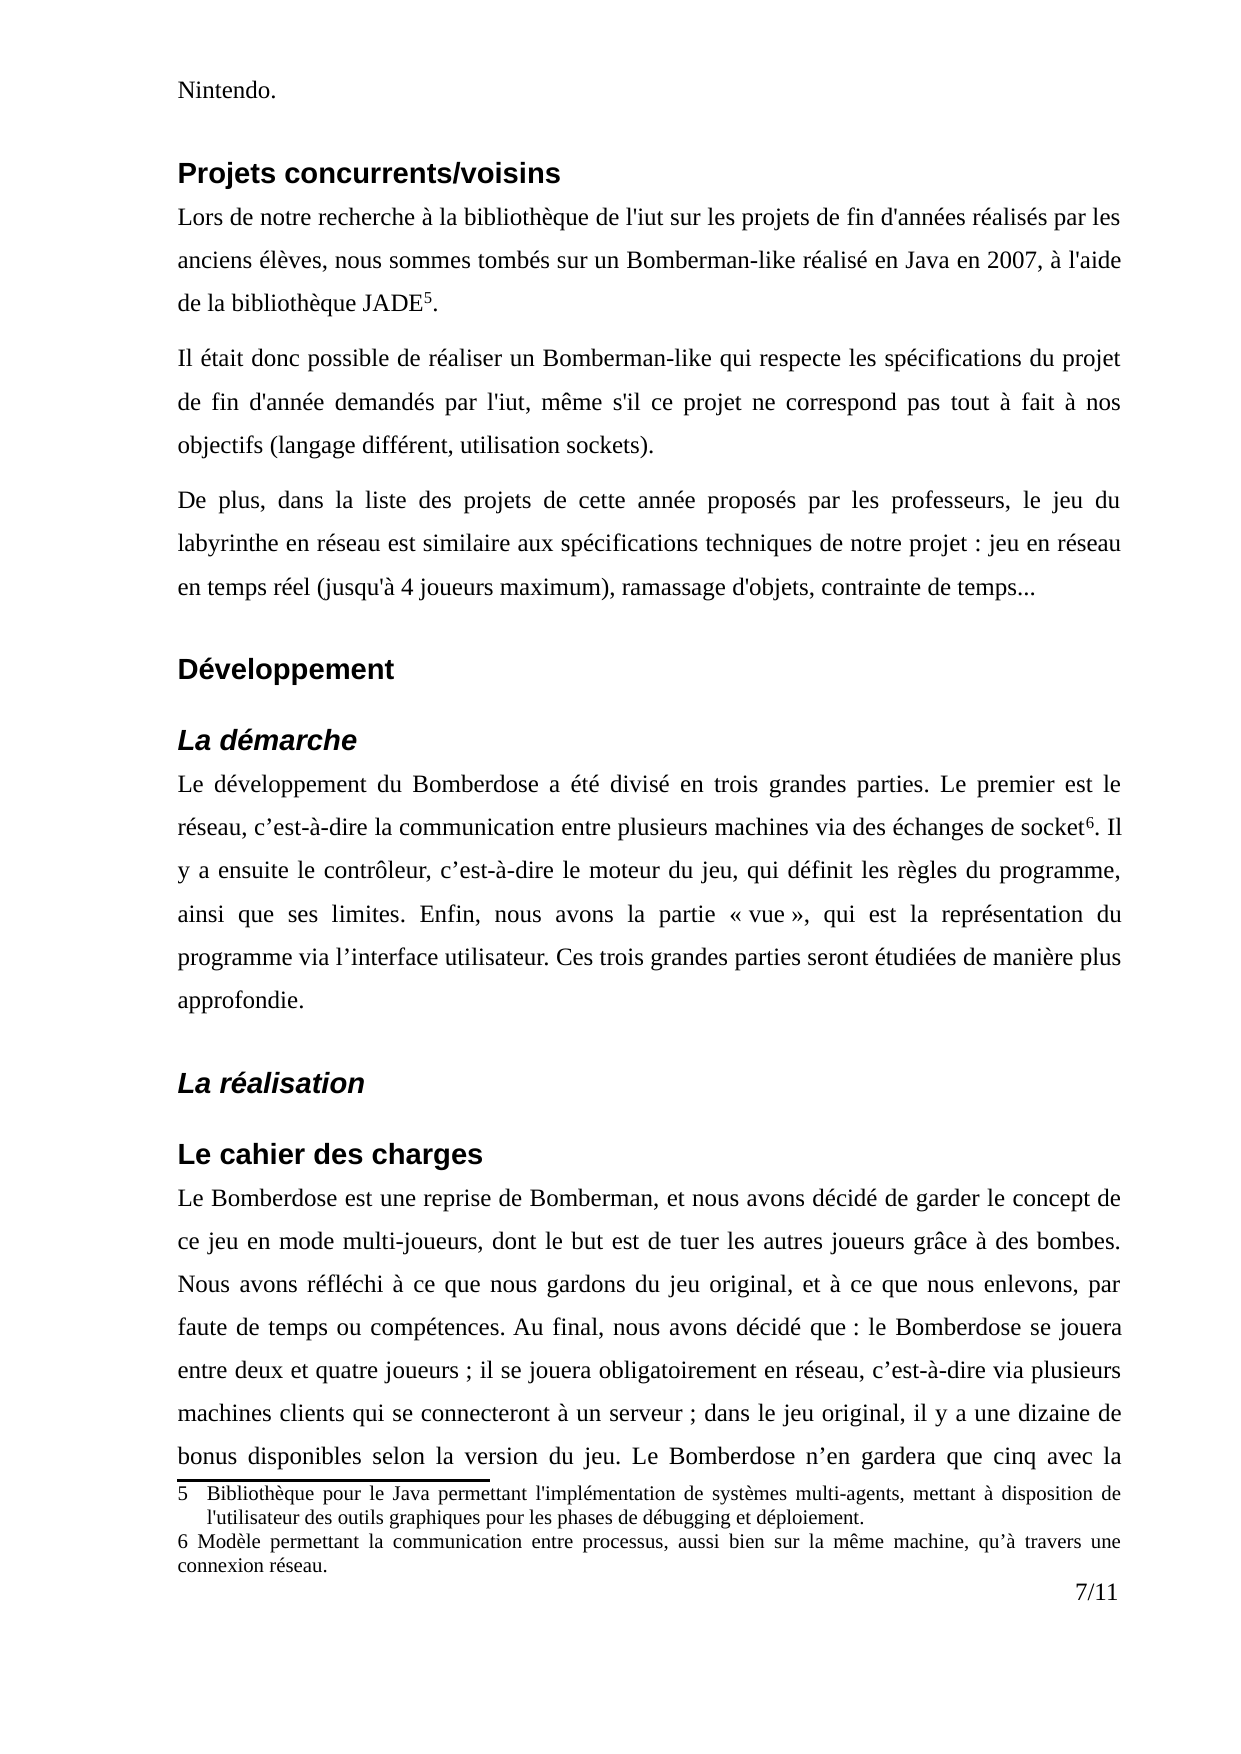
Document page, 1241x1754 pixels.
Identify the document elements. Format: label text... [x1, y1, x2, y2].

text Le Bomberdose est une reprise de Bomberman, et nous avons décidé de garder le concept de ce jeu en mode multi-joueurs, dont le but est de tuer les autres joueurs grâce à des bombes. Nous avons réfléchi à ce que nous gardons du jeu original, et à ce que nous enlevons, par faute de temps ou compétences. Au final, nous avons décidé que : le Bomberdose se jouera entre deux et quatre joueurs ; il se jouera obligatoirement en réseau, c’est-à-dire via plusieurs machines clients qui se connecteront à un serveur ; dans le jeu original, il y a une dizaine de bonus disponibles selon la version du jeu. Le Bomberdose n’en gardera que cinq avec la [177, 1183, 1122, 1470]
subtitle Projets concurrents/voisins [177, 156, 1122, 189]
subtitle La démarche [177, 723, 1122, 757]
text Il était donc possible de réaliser un Bomberman-like qui respecte les spécifications du projet de fin d'année demandés par l'iut, même s'il ce projet ne correspond pas tout à fait à nos objectifs (langage différent, utilisation sockets). [177, 343, 1122, 458]
subtitle Développement [177, 652, 1122, 686]
text Le développement du Bomberdose a été divisé en trois grandes parties. Le premier est le réseau, c’est-à-dire la communication entre plusieurs machines via des échanges de socket. Il y a ensuite le contrôleur, c’est-à-dire le moteur du jeu, qui définit les règles du programme, ainsi que ses limites. Enfin, nous avons la partie « vue », qui est la représentation du programme via l’interface utilisateur. Ces trois grandes parties seront étudiées de manière plus approfondie. [177, 769, 1122, 1014]
text De plus, dans la liste des projets de cette année proposés par les professeurs, le jeu du labyrinthe en réseau est similaire aux spécifications techniques de notre projet : jeu en réseau en temps réel (jusqu'à 4 joueurs maximum), ramassage d'objets, contrainte de temps... [177, 485, 1122, 600]
text Lors de notre recherche à la bibliothèque de l'iut sur les projets de fin d'années réalisés par les anciens élèves, nous sommes tombés sur un Bomberman-like réalisé en Java en 2007, à l'aide de la bibliothèque JADE. [177, 202, 1122, 317]
subtitle Le cahier des charges [177, 1137, 1122, 1170]
text Bibliothèque pour le Java permettant l'implémentation de systèmes multi-agents, mettant à disposition de l'utilisateur des outils graphiques pour les phases de débugging et déploiement. [177, 1481, 1122, 1529]
text Modèle permettant la communication entre processus, aussi bien sur la même machine, qu’à travers une connexion réseau. [177, 1529, 1122, 1577]
subtitle La réalisation [177, 1066, 1122, 1099]
text Nintendo. [177, 75, 1122, 104]
